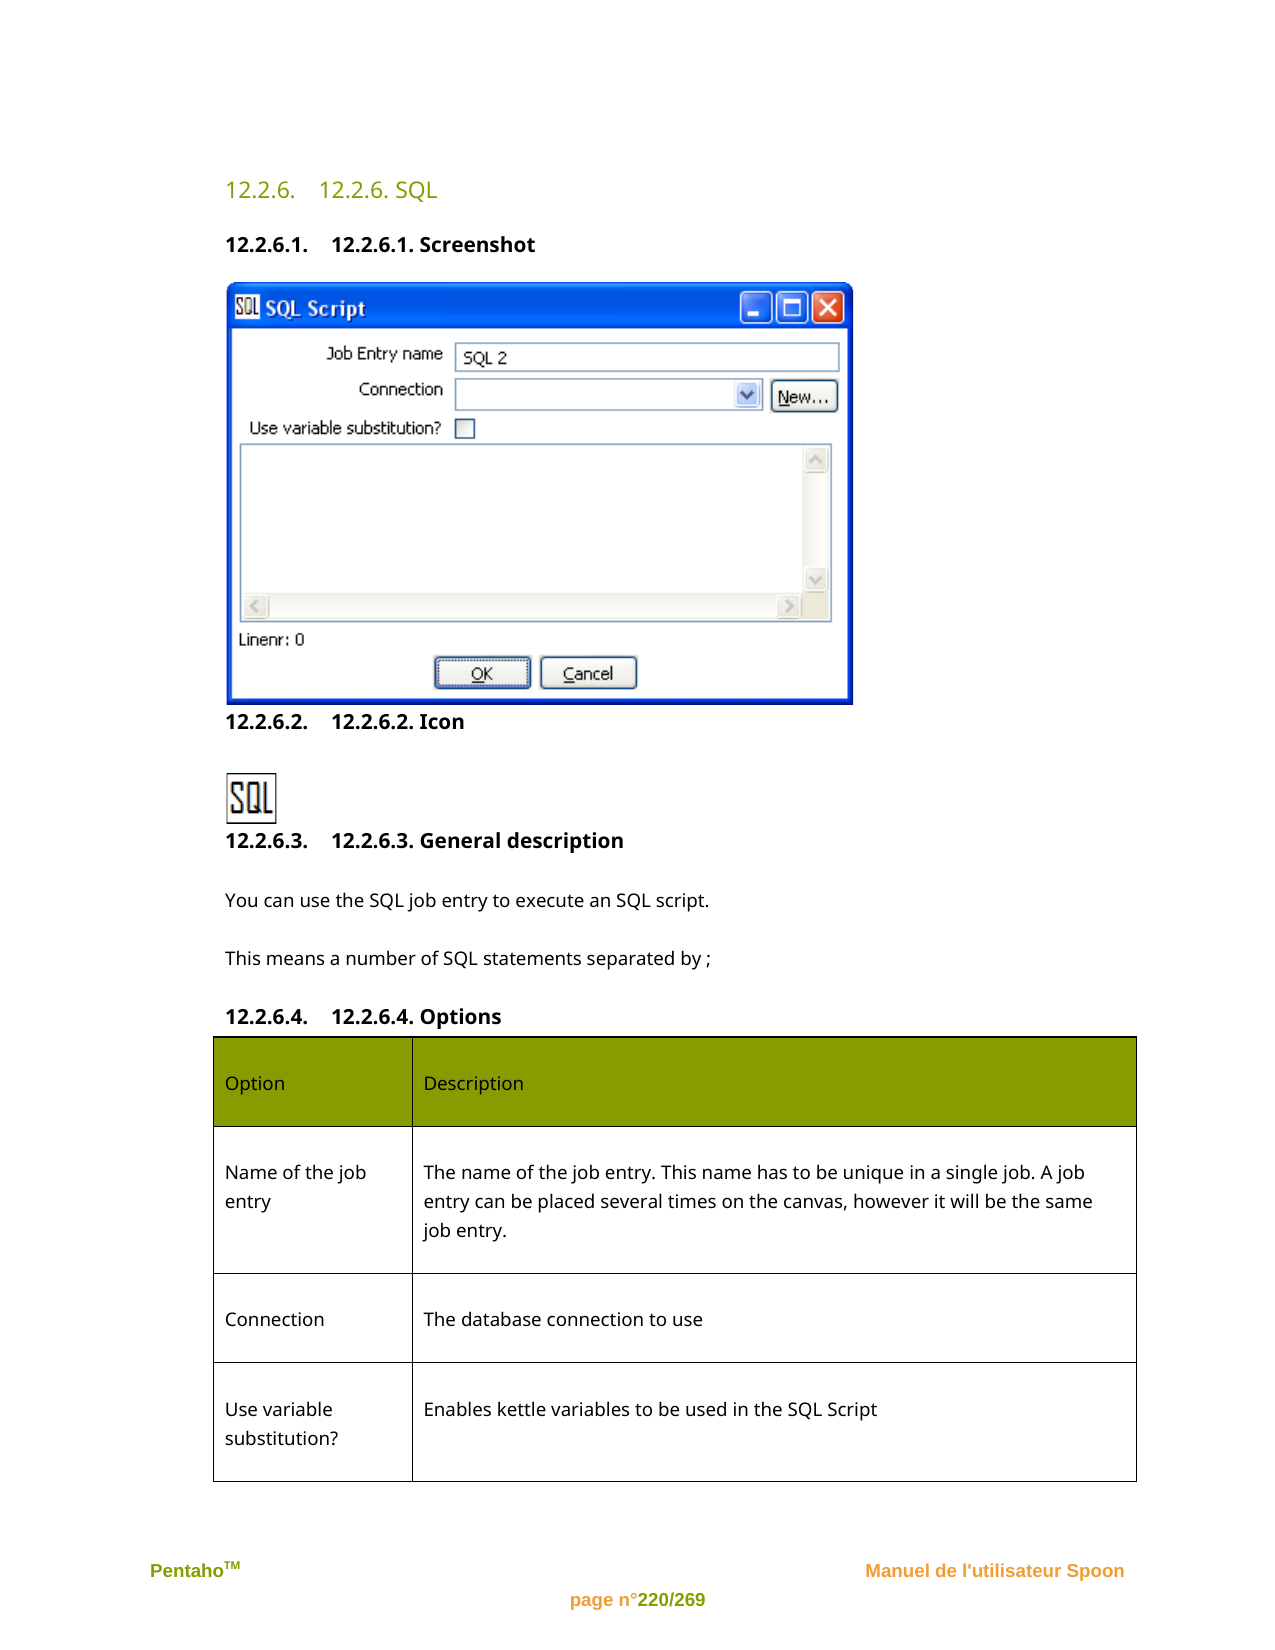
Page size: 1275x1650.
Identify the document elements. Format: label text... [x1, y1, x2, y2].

table_cell The name of the job entry. This name has to be unique in a single job. A job entry can be placed several times on the canvas, however it will be the same job entry. [413, 1127, 1136, 1273]
table_cell Enables kettle variables to be used in the SQL Script [413, 1363, 1136, 1481]
table_cell Use variable substitution? [214, 1363, 412, 1481]
subtitle 12.2.6.2. Icon [225, 707, 1125, 735]
table_header Description [413, 1038, 1136, 1126]
text You can use the SQL job entry to execute an SQL script. [225, 884, 1125, 913]
picture [226, 773, 277, 824]
subtitle 12.2.6.1. Screenshot [225, 229, 1125, 258]
table_cell Connection [214, 1274, 412, 1362]
picture [226, 282, 854, 705]
table_cell The database connection to use [413, 1274, 1136, 1362]
text This means a number of SQL statements separated by ; [225, 942, 1125, 971]
table_header Option [214, 1038, 412, 1126]
subtitle 12.2.6.4. Options [225, 1001, 1125, 1030]
table_cell Name of the job entry [214, 1127, 412, 1273]
subtitle 12.2.6.3. General description [225, 826, 1125, 854]
subtitle 12.2.6. SQL [225, 175, 1125, 204]
